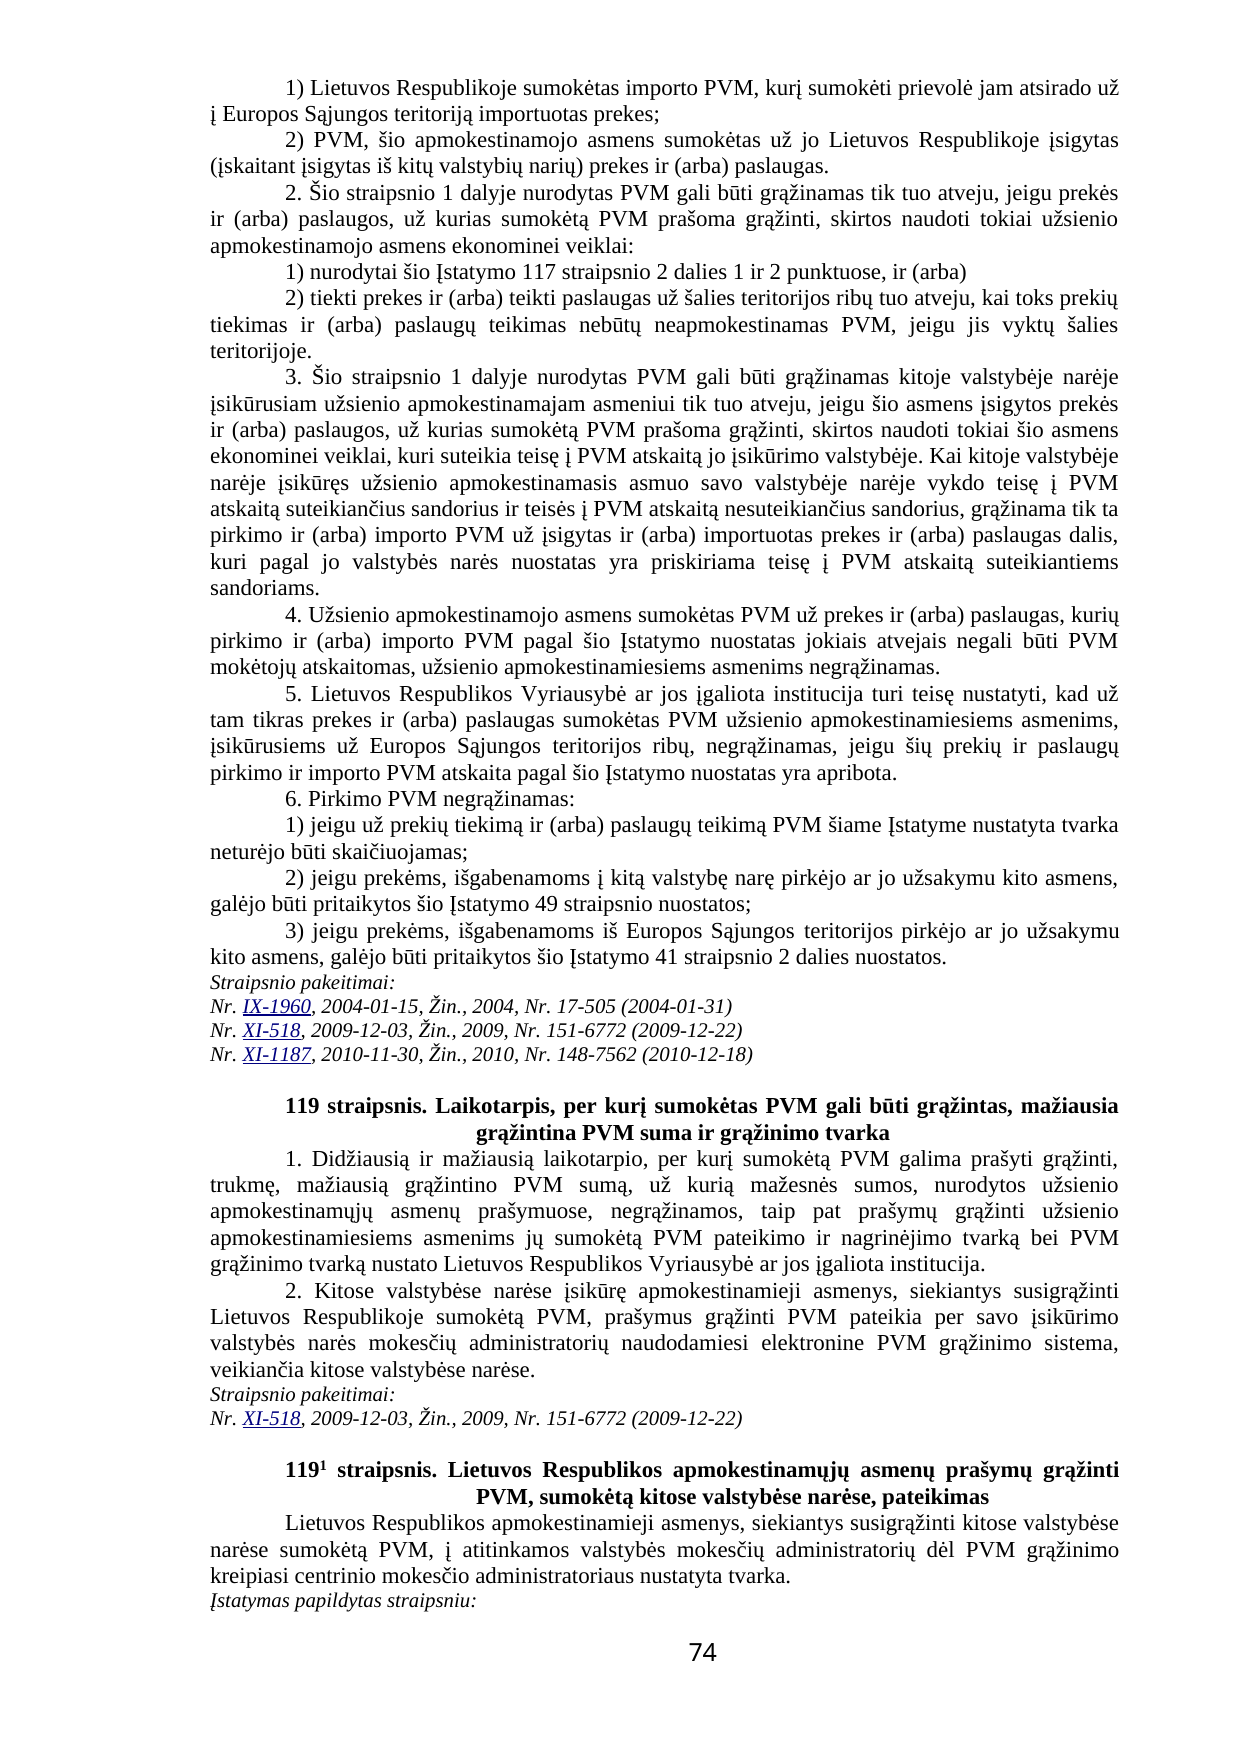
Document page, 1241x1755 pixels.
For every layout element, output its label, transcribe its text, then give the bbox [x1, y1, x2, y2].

text Nr. XI-518, 2009-12-03, Žin., 2009, Nr. 151-6772 (2009-12-22) [210, 1018, 1120, 1042]
text 2. Šio straipsnio 1 dalyje nurodytas PVM gali būti grąžinamas tik tuo atveju, jeigu prekės ir (arba) paslaugos, už kurias sumokėtą PVM prašoma grąžinti, skirtos naudoti tokiai užsienio apmokestinamojo asmens ekonominei veiklai: [210, 179, 1120, 258]
text Straipsnio pakeitimai: [210, 1382, 1120, 1406]
text Nr. XI-518, 2009-12-03, Žin., 2009, Nr. 151-6772 (2009-12-22) [210, 1406, 1120, 1430]
text 2) tiekti prekes ir (arba) teikti paslaugas už šalies teritorijos ribų tuo atveju, kai toks prekių tiekimas ir (arba) paslaugų teikimas nebūtų neapmokestinamas PVM, jeigu jis vyktų šalies teritorijoje. [210, 284, 1120, 363]
text 4. Užsienio apmokestinamojo asmens sumokėtas PVM už prekes ir (arba) paslaugas, kurių pirkimo ir (arba) importo PVM pagal šio Įstatymo nuostatas jokiais atvejais negali būti PVM mokėtojų atskaitomas, užsienio apmokestinamiesiems asmenims negrąžinamas. [210, 601, 1120, 680]
text 3) jeigu prekėms, išgabenamoms iš Europos Sąjungos teritorijos pirkėjo ar jo užsakymu kito asmens, galėjo būti pritaikytos šio Įstatymo 41 straipsnio 2 dalies nuostatos. [210, 917, 1120, 969]
text 2) jeigu prekėms, išgabenamoms į kitą valstybę narę pirkėjo ar jo užsakymu kito asmens, galėjo būti pritaikytos šio Įstatymo 49 straipsnio nuostatos; [210, 864, 1120, 917]
text Įstatymas papildytas straipsniu: [210, 1588, 1120, 1612]
text 1. Didžiausią ir mažiausią laikotarpio, per kurį sumokėtą PVM galima prašyti grąžinti, trukmę, mažiausią grąžintino PVM sumą, už kurią mažesnės sumos, nurodytos užsienio apmokestinamųjų asmenų prašymuose, negrąžinamos, taip pat prašymų grąžinti užsienio apmokestinamiesiems asmenims jų sumokėtą PVM pateikimo ir nagrinėjimo tvarką bei PVM grąžinimo tvarką nustato Lietuvos Respublikos Vyriausybė ar jos įgaliota institucija. [210, 1145, 1120, 1277]
text Lietuvos Respublikos apmokestinamieji asmenys, siekiantys susigrąžinti kitose valstybėse narėse sumokėtą PVM, į atitinkamos valstybės mokesčių administratorių dėl PVM grąžinimo kreipiasi centrinio mokesčio administratoriaus nustatyta tvarka. [210, 1509, 1120, 1588]
text 2) PVM, šio apmokestinamojo asmens sumokėtas už jo Lietuvos Respublikoje įsigytas (įskaitant įsigytas iš kitų valstybių narių) prekes ir (arba) paslaugas. [210, 126, 1120, 179]
text 6. Pirkimo PVM negrąžinamas: [210, 785, 1120, 811]
text Straipsnio pakeitimai: [210, 969, 1120, 994]
text 119 straipsnis. Laikotarpis, per kurį sumokėtas PVM gali būti grąžintas, mažiausia grąžintina PVM suma ir grąžinimo tvarka [285, 1092, 1120, 1145]
text 5. Lietuvos Respublikos Vyriausybė ar jos įgaliota institucija turi teisę nustatyti, kad už tam tikras prekes ir (arba) paslaugas sumokėtas PVM užsienio apmokestinamiesiems asmenims, įsikūrusiems už Europos Sąjungos teritorijos ribų, negrąžinamas, jeigu šių prekių ir paslaugų pirkimo ir importo PVM atskaita pagal šio Įstatymo nuostatas yra apribota. [210, 680, 1120, 785]
text 1) nurodytai šio Įstatymo 117 straipsnio 2 dalies 1 ir 2 punktuose, ir (arba) [210, 258, 1120, 284]
text Nr. XI-1187, 2010-11-30, Žin., 2010, Nr. 148-7562 (2010-12-18) [210, 1042, 1120, 1066]
text Nr. IX-1960, 2004-01-15, Žin., 2004, Nr. 17-505 (2004-01-31) [210, 994, 1120, 1018]
text 1) jeigu už prekių tiekimą ir (arba) paslaugų teikimą PVM šiame Įstatyme nustatyta tvarka neturėjo būti skaičiuojamas; [210, 811, 1120, 864]
text 2. Kitose valstybėse narėse įsikūrę apmokestinamieji asmenys, siekiantys susigrąžinti Lietuvos Respublikoje sumokėtą PVM, prašymus grąžinti PVM pateikia per savo įsikūrimo valstybės narės mokesčių administratorių naudodamiesi elektronine PVM grąžinimo sistema, veikiančia kitose valstybėse narėse. [210, 1277, 1120, 1382]
text 1191 straipsnis. Lietuvos Respublikos apmokestinamųjų asmenų prašymų grąžinti PVM, sumokėtą kitose valstybėse narėse, pateikimas [285, 1457, 1120, 1509]
text 3. Šio straipsnio 1 dalyje nurodytas PVM gali būti grąžinamas kitoje valstybėje narėje įsikūrusiam užsienio apmokestinamajam asmeniui tik tuo atveju, jeigu šio asmens įsigytos prekės ir (arba) paslaugos, už kurias sumokėtą PVM prašoma grąžinti, skirtos naudoti tokiai šio asmens ekonominei veiklai, kuri suteikia teisę į PVM atskaitą jo įsikūrimo valstybėje. Kai kitoje valstybėje narėje įsikūręs užsienio apmokestinamasis asmuo savo valstybėje narėje vykdo teisę į PVM atskaitą suteikiančius sandorius ir teisės į PVM atskaitą nesuteikiančius sandorius, grąžinama tik ta pirkimo ir (arba) importo PVM už įsigytas ir (arba) importuotas prekes ir (arba) paslaugas dalis, kuri pagal jo valstybės narės nuostatas yra priskiriama teisę į PVM atskaitą suteikiantiems sandoriams. [210, 363, 1120, 601]
text 1) Lietuvos Respublikoje sumokėtas importo PVM, kurį sumokėti prievolė jam atsirado už į Europos Sąjungos teritoriją importuotas prekes; [210, 73, 1120, 126]
